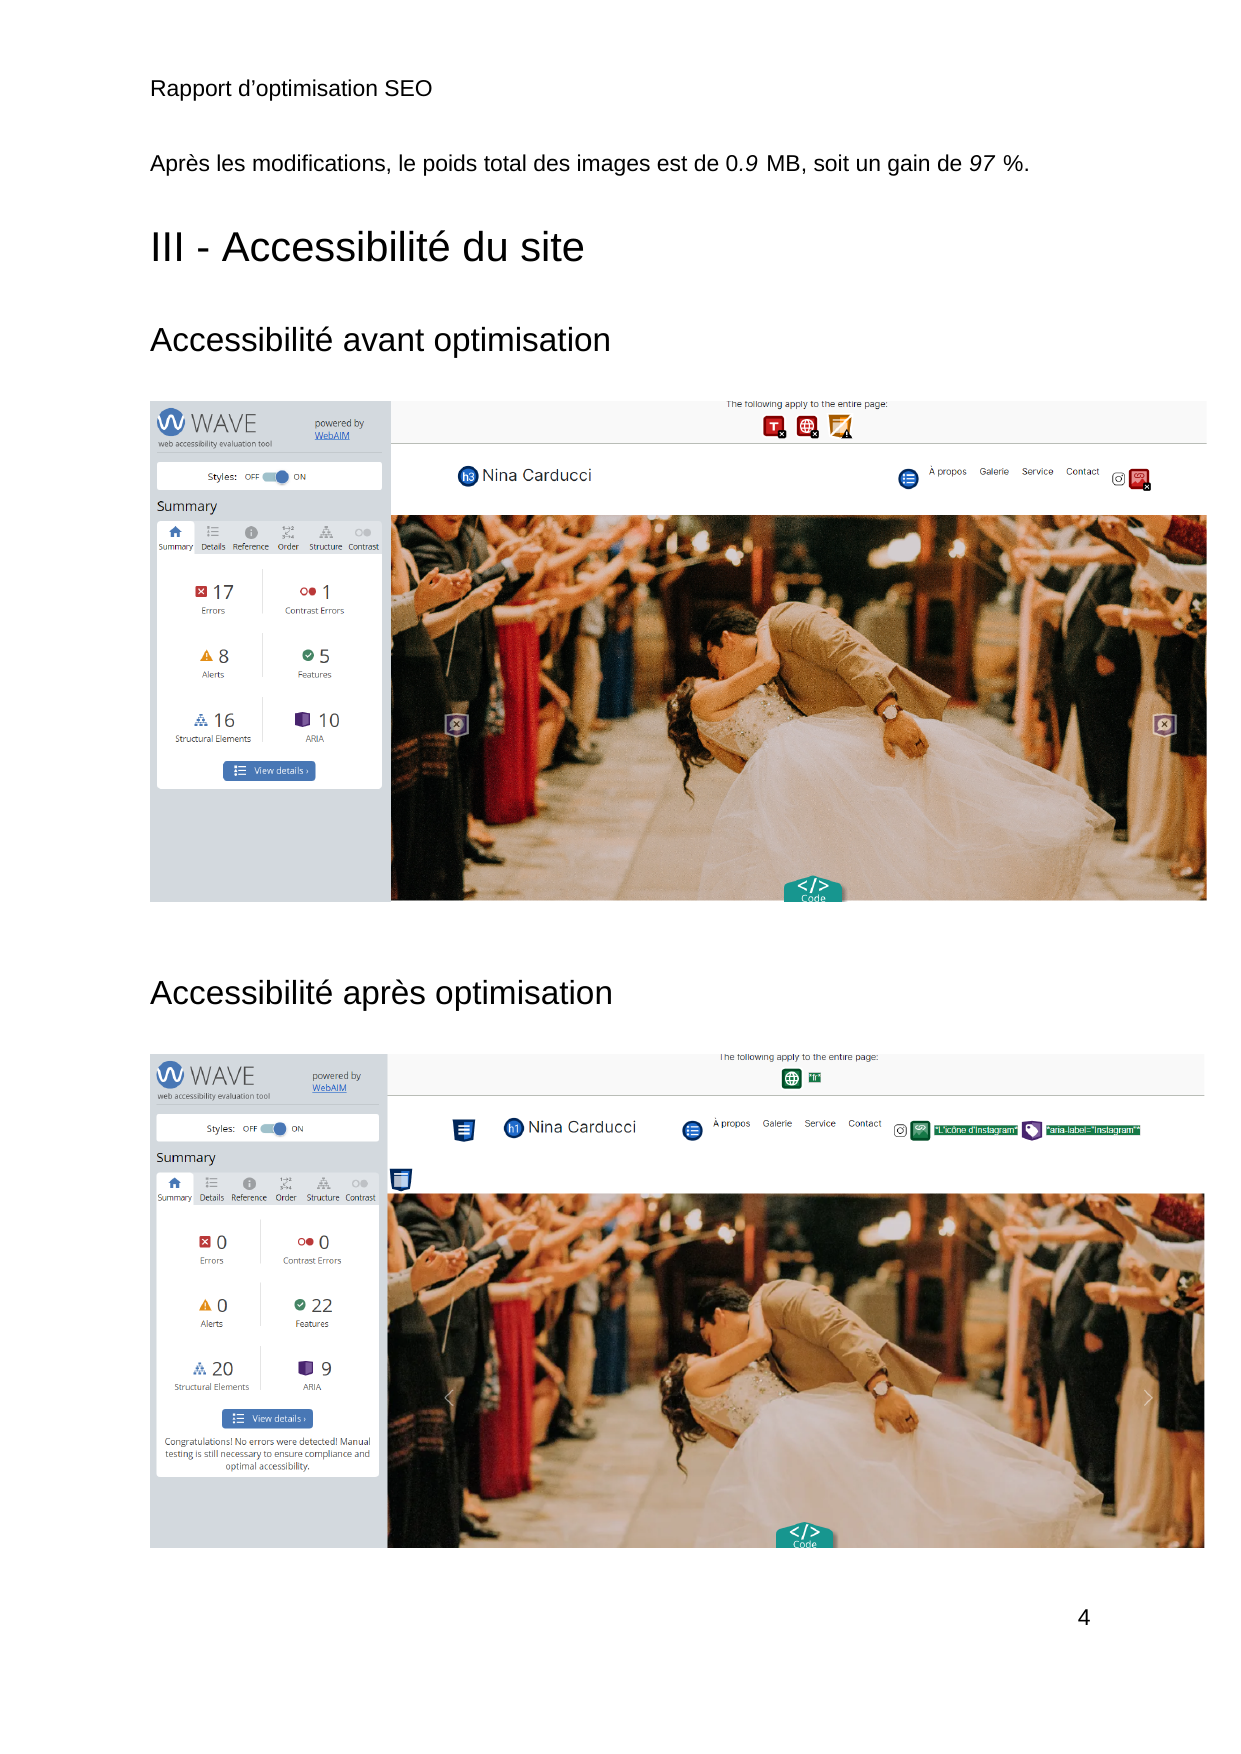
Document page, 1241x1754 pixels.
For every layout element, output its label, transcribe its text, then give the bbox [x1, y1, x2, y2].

subtitle Accessibilité après optimisation [150, 973, 1090, 1012]
text Après les modifications, le poids total des images est de 0.9 MB, soit un gain de 97 %. [150, 150, 1090, 176]
subtitle Accessibilité avant optimisation [150, 320, 1090, 358]
subtitle III - Accessibilité du site [150, 222, 1090, 270]
